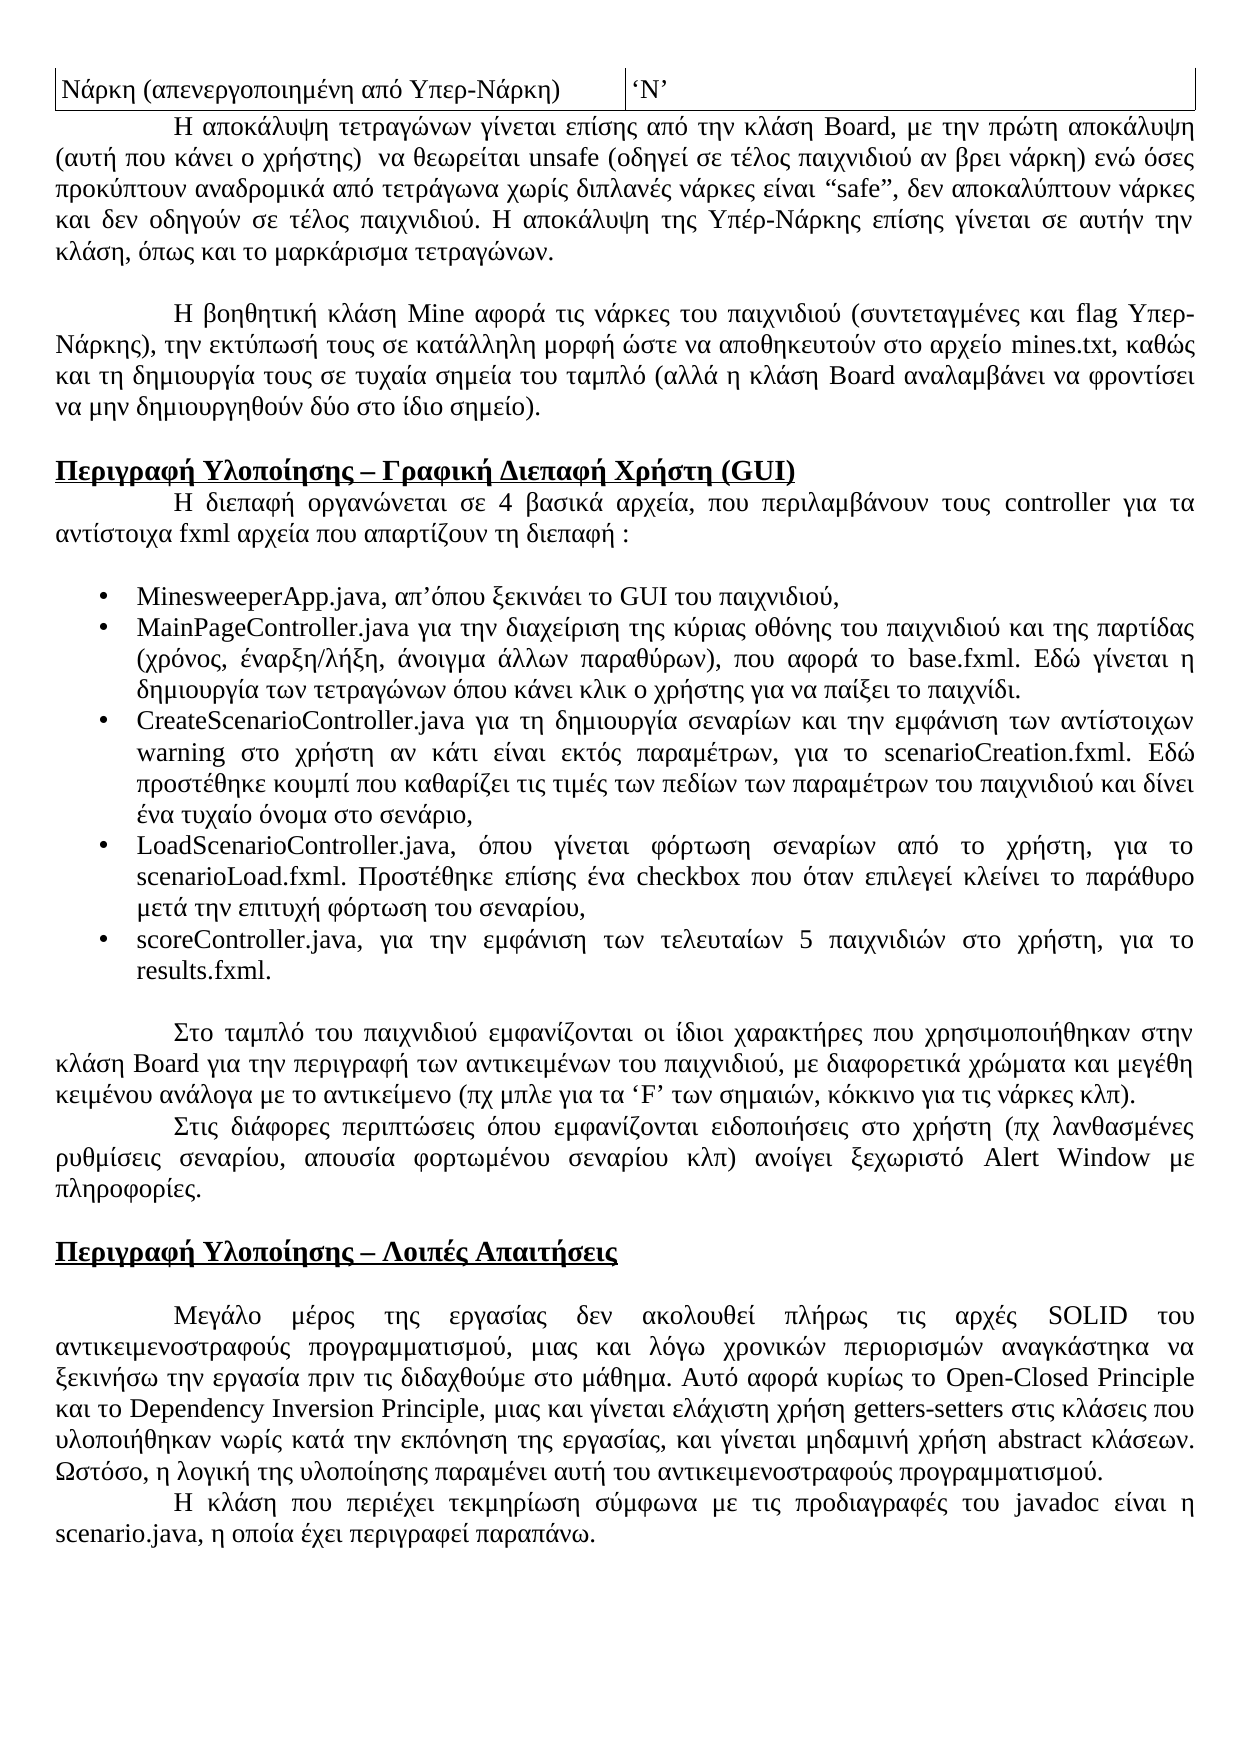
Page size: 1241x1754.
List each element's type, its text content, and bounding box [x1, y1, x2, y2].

text Στο ταμπλό του παιχνιδιού εμφανίζονται οι ίδιοι χαρακτήρες που χρησιμοποιήθηκαν στην κλάση Board για την περιγραφή των αντικειμένων του παιχνιδιού, με διαφορετικά χρώματα και μεγέθη κειμένου ανάλογα με το αντικείμενο (πχ μπλε για τα ‘F’ των σημαιών, κόκκινο για τις νάρκες κλπ). [55, 1016, 1195, 1110]
list LoadScenarioController.java, όπου γίνεται φόρτωση σεναρίων από το χρήστη, για το scenarioLoad.fxml. Προστέθηκε επίσης ένα checkbox που όταν επιλεγεί κλείνει το παράθυρο μετά την επιτυχή φόρτωση του σεναρίου, [99, 829, 1195, 923]
text Η αποκάλυψη τετραγώνων γίνεται επίσης από την κλάση Board, με την πρώτη αποκάλυψη (αυτή που κάνει ο χρήστης) να θεωρείται unsafe (οδηγεί σε τέλος παιχνιδιού αν βρει νάρκη) ενώ όσες προκύπτουν αναδρομικά από τετράγωνα χωρίς διπλανές νάρκες είναι “safe”, δεν αποκαλύπτουν νάρκες και δεν οδηγούν σε τέλος παιχνιδιού. Η αποκάλυψη της Υπέρ-Νάρκης επίσης γίνεται σε αυτήν την κλάση, όπως και το μαρκάρισμα τετραγώνων. [55, 111, 1195, 266]
text Η βοηθητική κλάση Mine αφορά τις νάρκες του παιχνιδιού (συντεταγμένες και flag Υπερ-Νάρκης), την εκτύπωσή τους σε κατάλληλη μορφή ώστε να αποθηκευτούν στο αρχείο mines.txt, καθώς και τη δημιουργία τους σε τυχαία σημεία του ταμπλό (αλλά η κλάση Board αναλαμβάνει να φροντίσει να μην δημιουργηθούν δύο στο ίδιο σημείο). [55, 297, 1195, 422]
table_cell ‘N’ [626, 68, 1195, 110]
text Περιγραφή Υλοποίησης – Γραφική Διεπαφή Χρήστη (GUI) [55, 453, 1195, 486]
text Η διεπαφή οργανώνεται σε 4 βασικά αρχεία, που περιλαμβάνουν τους controller για τα αντίστοιχα fxml αρχεία που απαρτίζουν τη διεπαφή : [55, 486, 1195, 548]
text Η κλάση που περιέχει τεκμηρίωση σύμφωνα με τις προδιαγραφές του javadoc είναι η scenario.java, η οποία έχει περιγραφεί παραπάνω. [55, 1486, 1195, 1548]
list MainPageController.java για την διαχείριση της κύριας οθόνης του παιχνιδιού και της παρτίδας (χρόνος, έναρξη/λήξη, άνοιγμα άλλων παραθύρων), που αφορά το base.fxml. Εδώ γίνεται η δημιουργία των τετραγώνων όπου κάνει κλικ ο χρήστης για να παίξει το παιχνίδι. [99, 611, 1195, 704]
list CreateScenarioController.java για τη δημιουργία σεναρίων και την εμφάνιση των αντίστοιχων warning στο χρήστη αν κάτι είναι εκτός παραμέτρων, για το scenarioCreation.fxml. Εδώ προστέθηκε κουμπί που καθαρίζει τις τιμές των πεδίων των παραμέτρων του παιχνιδιού και δίνει ένα τυχαίο όνομα στο σενάριο, [99, 704, 1195, 829]
list MinesweeperApp.java, απ’όπου ξεκινάει το GUI του παιχνιδιού, [99, 580, 1195, 611]
text Μεγάλο μέρος της εργασίας δεν ακολουθεί πλήρως τις αρχές SOLID του αντικειμενοστραφούς προγραμματισμού, μιας και λόγω χρονικών περιορισμών αναγκάστηκα να ξεκινήσω την εργασία πριν τις διδαχθούμε στο μάθημα. Αυτό αφορά κυρίως το Open-Closed Principle και το Dependency Inversion Principle, μιας και γίνεται ελάχιστη χρήση getters-setters στις κλάσεις που υλοποιήθηκαν νωρίς κατά την εκπόνηση της εργασίας, και γίνεται μηδαμινή χρήση abstract κλάσεων. Ωστόσο, η λογική της υλοποίησης παραμένει αυτή του αντικειμενοστραφούς προγραμματισμού. [55, 1299, 1195, 1486]
list scoreController.java, για την εμφάνιση των τελευταίων 5 παιχνιδιών στο χρήστη, για το results.fxml. [99, 923, 1195, 985]
text Περιγραφή Υλοποίησης – Λοιπές Απαιτήσεις [55, 1234, 1195, 1268]
text Στις διάφορες περιπτώσεις όπου εμφανίζονται ειδοποιήσεις στο χρήστη (πχ λανθασμένες ρυθμίσεις σεναρίου, απουσία φορτωμένου σεναρίου κλπ) ανοίγει ξεχωριστό Alert Window με πληροφορίες. [55, 1110, 1195, 1203]
table_cell Νάρκη (απενεργοποιημένη από Υπερ-Νάρκη) [56, 68, 625, 110]
